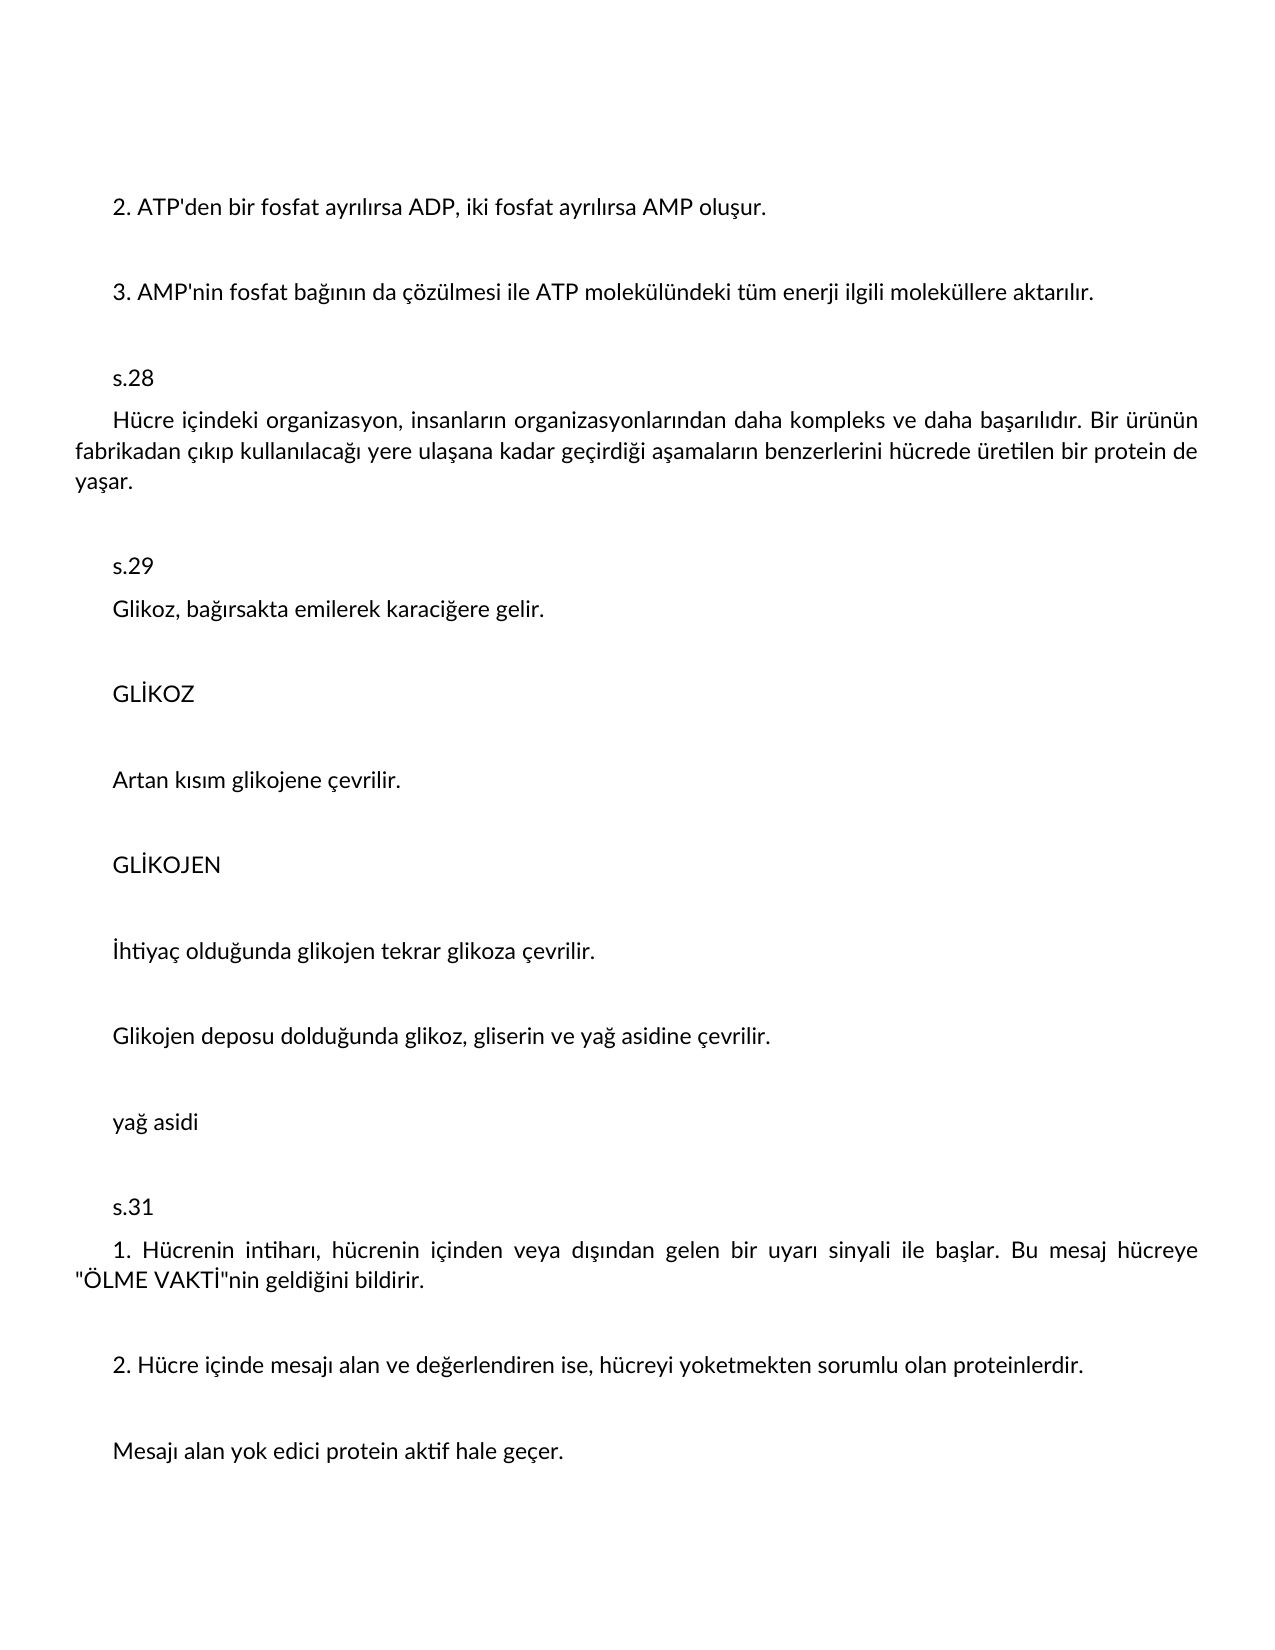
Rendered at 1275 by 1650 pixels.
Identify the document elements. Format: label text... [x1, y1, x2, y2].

text Hücre içindeki organizasyon, insanların organizasyonlarından daha kompleks ve daha başarılıdır. Bir ürünün fabrikadan çıkıp kullanılacağı yere ulaşana kadar geçirdiği aşamaların benzerlerini hücrede üretilen bir protein de yaşar. [75, 406, 1200, 494]
text 3. AMP'nin fosfat bağının da çözülmesi ile ATP molekülündeki tüm enerji ilgili moleküllere aktarılır. [75, 278, 1200, 306]
text s.31 [75, 1193, 1200, 1220]
text Glikojen deposu dolduğunda glikoz, gliserin ve yağ asidine çevrilir. [75, 1022, 1200, 1049]
text s.28 [75, 363, 1200, 391]
text Artan kısım glikojene çevrilir. [75, 766, 1200, 793]
text İhtiyaç olduğunda glikojen tekrar glikoza çevrilir. [75, 936, 1200, 964]
text Mesajı alan yok edici protein aktif hale geçer. [75, 1436, 1200, 1464]
text s.29 [75, 552, 1200, 579]
text 1. Hücrenin intiharı, hücrenin içinden veya dışından gelen bir uyarı sinyali ile başlar. Bu mesaj hücreye "ÖLME VAKTİ"nin geldiğini bildirir. [75, 1235, 1200, 1293]
text GLİKOJEN [75, 851, 1200, 878]
text yağ asidi [75, 1107, 1200, 1135]
text Glikoz, bağırsakta emilerek karaciğere gelir. [75, 595, 1200, 622]
text GLİKOZ [75, 680, 1200, 708]
text 2. Hücre içinde mesajı alan ve değerlendiren ise, hücreyi yoketmekten sorumlu olan proteinlerdir. [75, 1351, 1200, 1378]
text 2. ATP'den bir fosfat ayrılırsa ADP, iki fosfat ayrılırsa AMP oluşur. [75, 193, 1200, 220]
